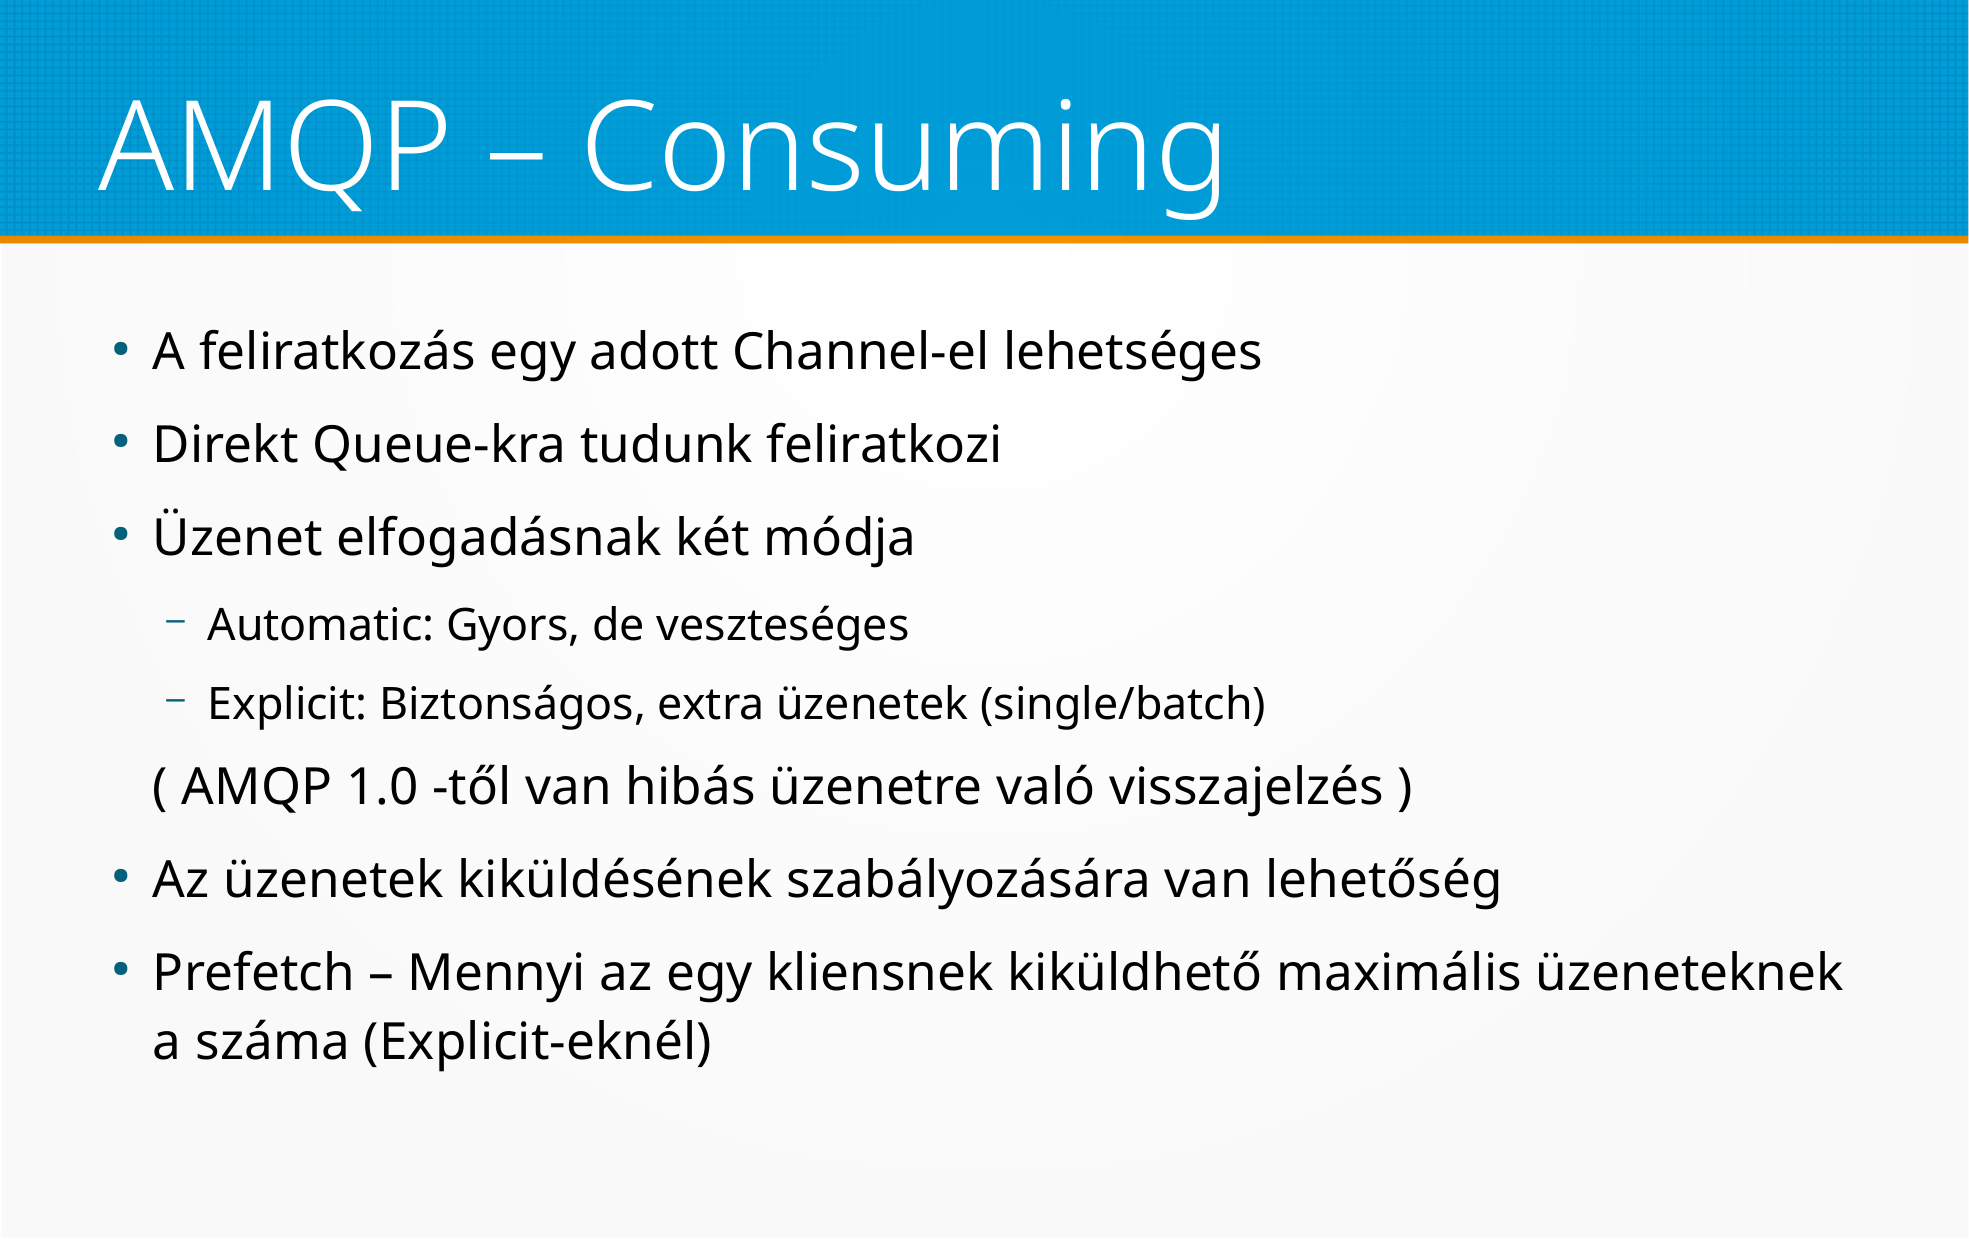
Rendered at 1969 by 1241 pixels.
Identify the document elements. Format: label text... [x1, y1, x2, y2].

picture [0, 236, 1969, 1241]
list A feliratkozás egy adott Channel-el lehetséges Direkt Queue-kra tudunk feliratkozi Üzenet elfogadásnak két módja Automatic: Gyors, de veszteséges Explicit: Biztonságos, extra üzenetek (single/batch) ( AMQP 1.0 -től van hibás üzenetre való visszajelzés ) Az üzenetek kiküldésének szabályozására van lehetőség Prefetch – Mennyi az egy kliensnek kiküldhető maximális üzeneteknek a száma (Explicit-eknél) [98, 315, 1861, 1081]
title AMQP – Consuming [98, 19, 1870, 227]
